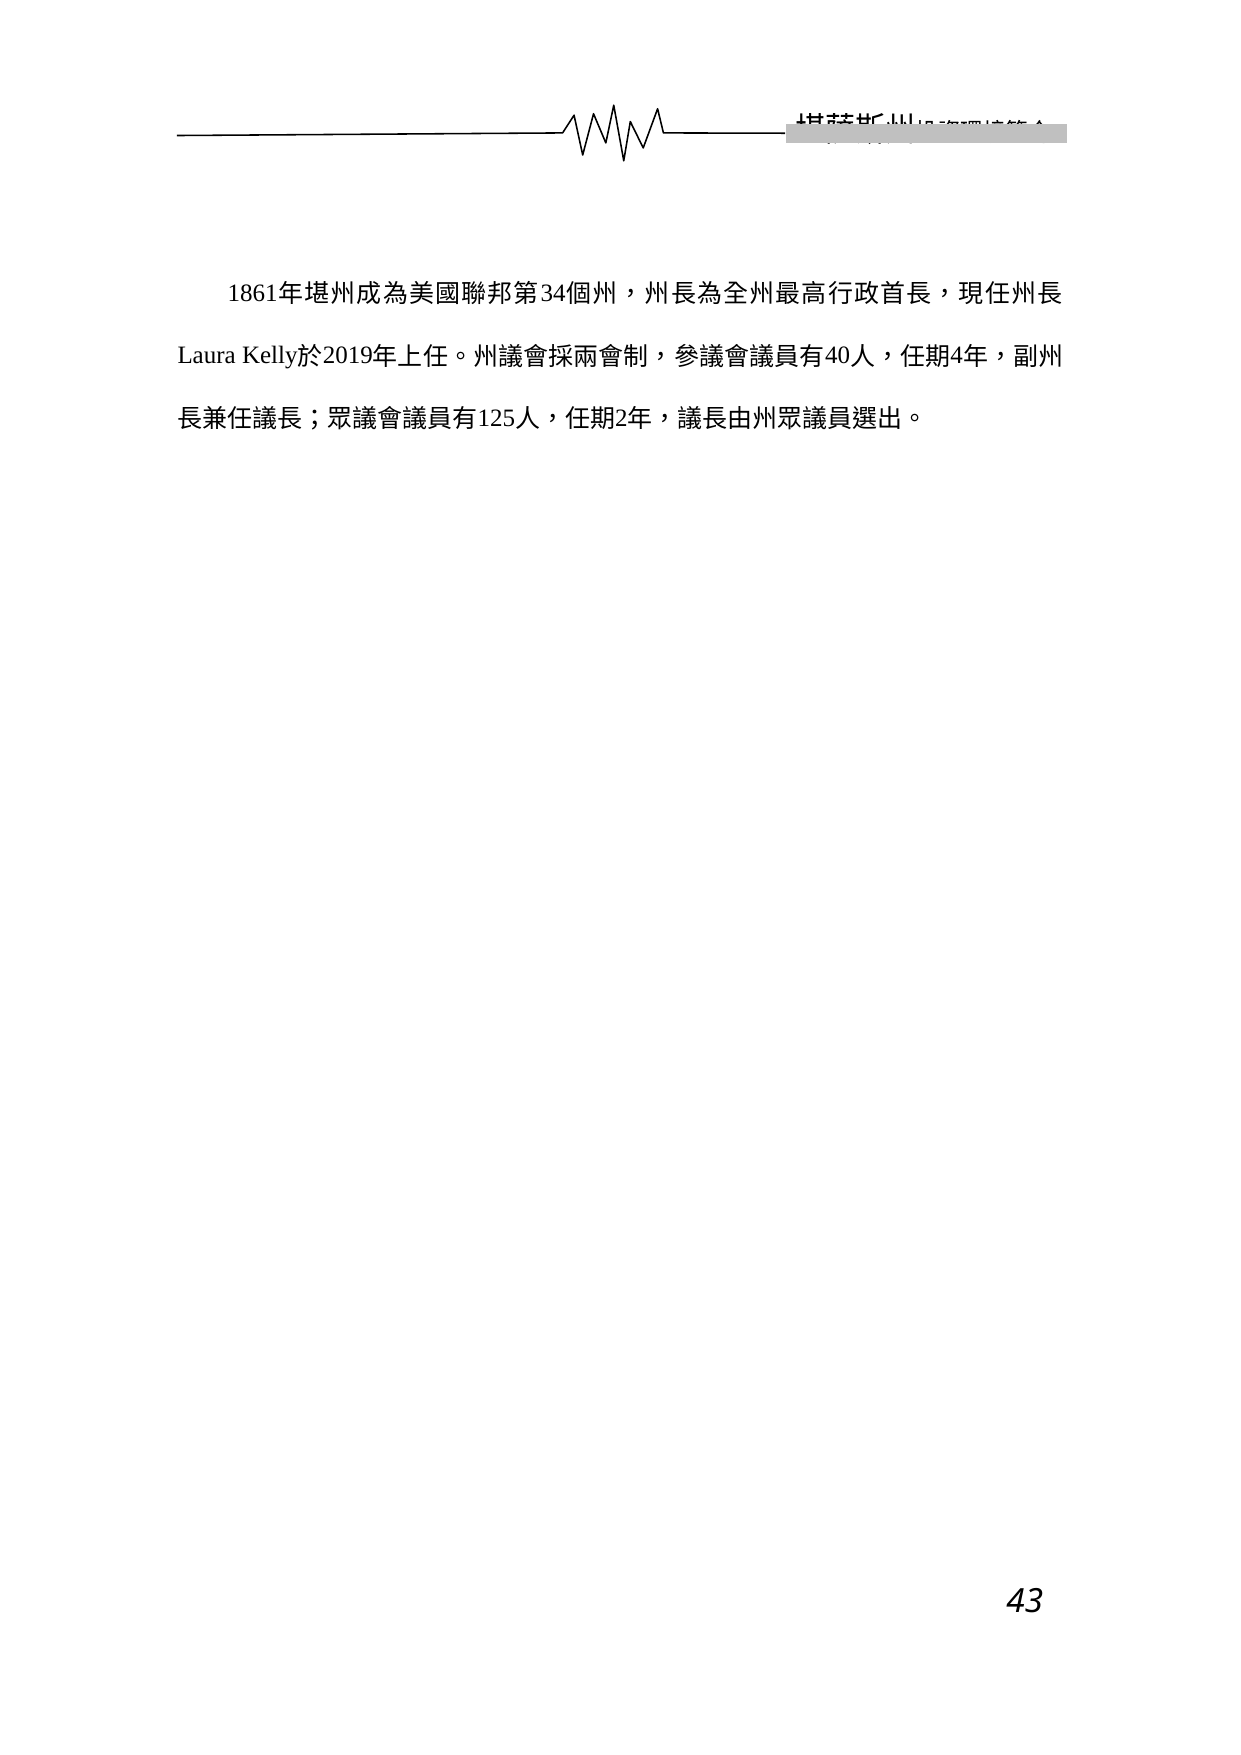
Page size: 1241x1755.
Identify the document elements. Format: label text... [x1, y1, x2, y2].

text 1861年堪州成為美國聯邦第34個州，州長為全州最高行政首長，現任州長Laura Kelly於2019年上任。州議會採兩會制，參議會議員有40人，任期4年，副州長兼任議長；眾議會議員有125人，任期2年，議長由州眾議員選出。 [177, 250, 1063, 438]
